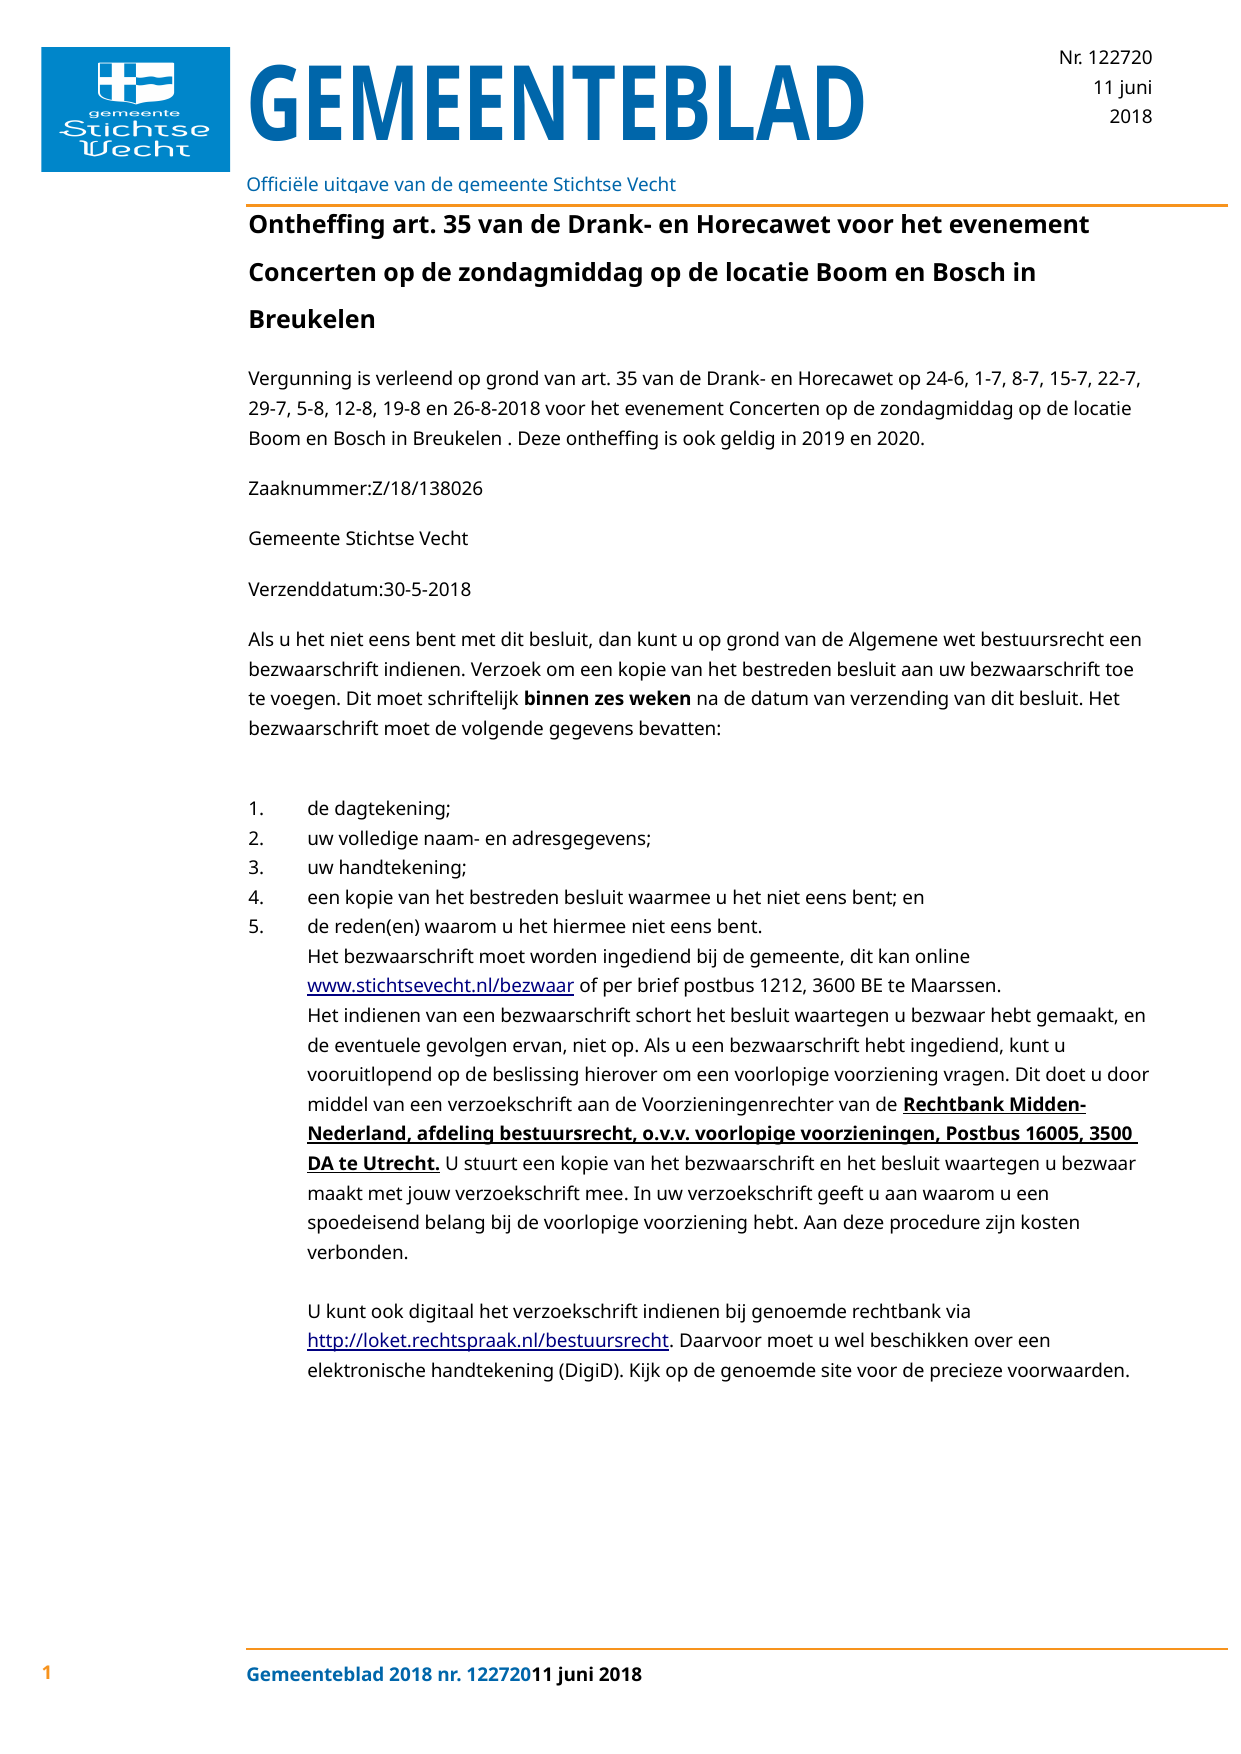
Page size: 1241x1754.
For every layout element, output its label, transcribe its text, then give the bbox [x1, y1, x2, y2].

list U kunt ook digitaal het verzoekschrift indienen bij genoemde rechtbank via http://loket.rechtspraak.nl/bestuursrecht. Daarvoor moet u wel beschikken over een elektronische handtekening (DigiD). Kijk op de genoemde site voor de precieze voorwaarden. [248, 1298, 1152, 1383]
text Ontheffing art. 35 van de Drank- en Horecawet voor het evenement Concerten op de zondagmiddag op de locatie Boom en Bosch in Breukelen [248, 207, 1152, 336]
list uw volledige naam- en adresgegevens; [248, 825, 1152, 850]
text Verzenddatum:30-5-2018 [248, 576, 1152, 602]
text Gemeente Stichtse Vecht [248, 526, 1152, 551]
list Het bezwaarschrift moet worden ingediend bij de gemeente, dit kan online www.stichtsevecht.nl/bezwaar of per brief postbus 1212, 3600 BE te Maarssen. [248, 943, 1152, 998]
list de dagtekening; [248, 795, 1152, 821]
text Als u het niet eens bent met dit besluit, dan kunt u op grond van de Algemene wet bestuursrecht een bezwaarschrift indienen. Verzoek om een kopie van het bestreden besluit aan uw bezwaarschrift toe te voegen. Dit moet schriftelijk binnen zes weken na de datum van verzending van dit besluit. Het bezwaarschrift moet de volgende gegevens bevatten: [248, 626, 1152, 741]
picture [99, 63, 135, 101]
list uw handtekening; [248, 854, 1152, 880]
text Vergunning is verleend op grond van art. 35 van de Drank- en Horecawet op 24-6, 1-7, 8-7, 15-7, 22-7, 29-7, 5-8, 12-8, 19-8 en 26-8-2018 voor het evenement Concerten op de zondagmiddag op de locatie Boom en Bosch in Breukelen . Deze ontheffing is ook geldig in 2019 en 2020. [248, 366, 1152, 450]
picture [137, 63, 174, 103]
list de reden(en) waarom u het hiermee niet eens bent. [248, 913, 1152, 939]
list een kopie van het bestreden besluit waarmee u het niet eens bent; en [248, 884, 1152, 909]
list Het indienen van een bezwaarschrift schort het besluit waartegen u bezwaar hebt gemaakt, en de eventuele gevolgen ervan, niet op. Als u een bezwaarschrift hebt ingediend, kunt u vooruitlopend op de beslissing hierover om een voorlopige voorziening vragen. Dit doet u door middel van een verzoekschrift aan de Voorzieningenrechter van de Rechtbank Midden-Nederland, afdeling bestuursrecht, o.v.v. voorlopige voorzieningen, Postbus 16005, 3500 DA te Utrecht. U stuurt een kopie van het bezwaarschrift en het besluit waartegen u bezwaar maakt met jouw verzoekschrift mee. In uw verzoekschrift geeft u aan waarom u een spoedeisend belang bij de voorlopige voorziening hebt. Aan deze procedure zijn kosten verbonden. [248, 1002, 1152, 1264]
text Zaaknummer:Z/18/138026 [248, 475, 1152, 501]
